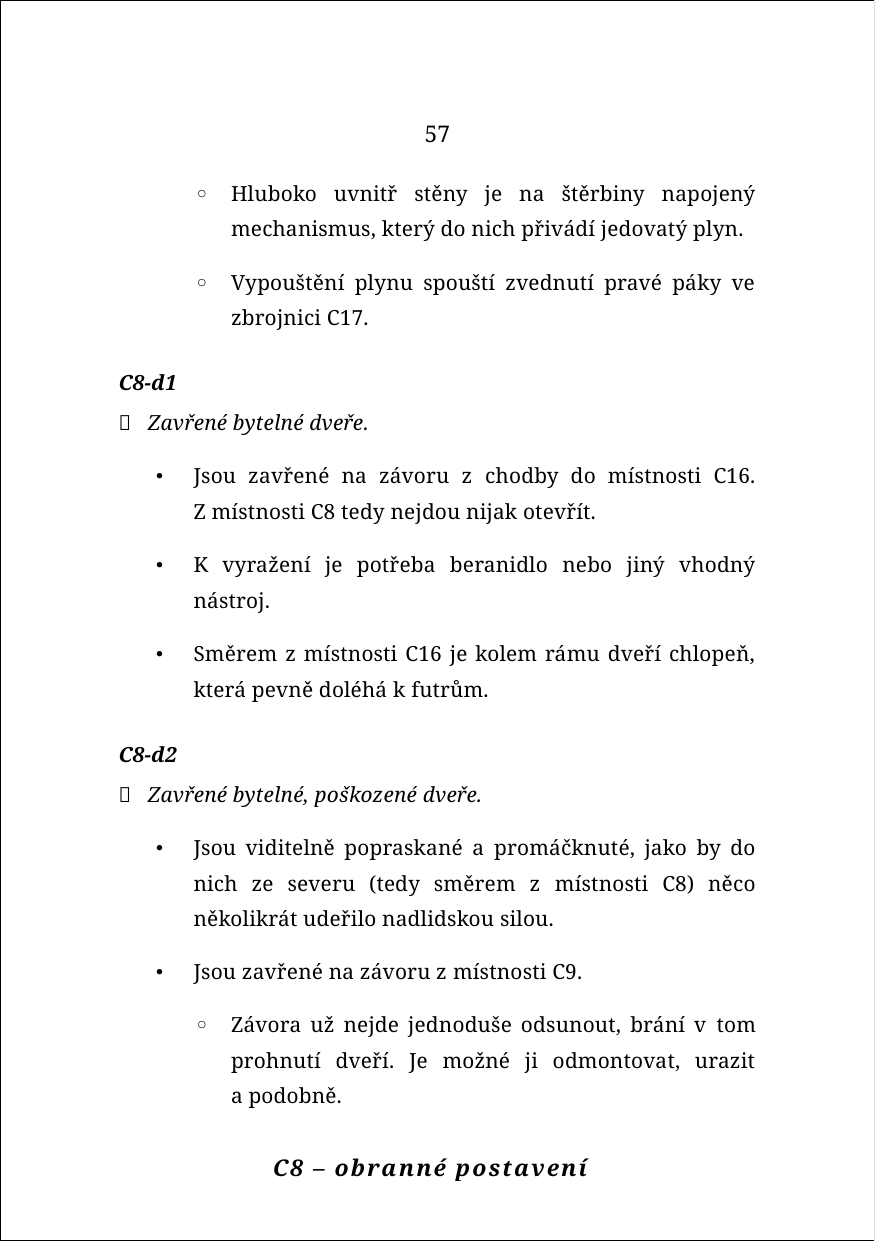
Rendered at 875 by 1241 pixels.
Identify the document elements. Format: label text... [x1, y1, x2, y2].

list Vypouštění plynu spouští zvednutí pravé páky ve zbrojnici C17. [193, 268, 756, 332]
list K⁠ vyražení je potřeba beranidlo nebo jiný vhodný nástroj. [156, 550, 756, 614]
list Závora už nejde jednoduše odsunout, brání v⁠ tom prohnutí dveří. Je možné ji odmontovat, urazit a⁠ podobně. [193, 1011, 756, 1110]
text 🚪 Zavřené bytelné dveře. [118, 408, 756, 437]
list Směrem z⁠ místnosti C16 je kolem rámu dveří chlopeň, která pevně doléhá k⁠ futrům. [156, 639, 756, 703]
text 🚪 Zavřené bytelné, poškozené dveře. [118, 780, 756, 808]
list Jsou zavřené na závoru z⁠ chodby do místnosti C16. Z⁠ místnosti C8 tedy nejdou nijak otevřít. [156, 462, 756, 526]
subtitle C8-d1 [118, 368, 756, 397]
list Jsou zavřené na závoru z⁠ místnosti C9. [156, 957, 756, 986]
list Hluboko uvnitř stěny je na štěrbiny napojený mechanismus, který do nich přivádí jedovatý plyn. [193, 179, 756, 243]
subtitle C8-d2 [118, 740, 756, 768]
list Jsou viditelně popraskané a⁠ promáčknuté, jako by do nich ze severu (tedy směrem z⁠ místnosti C8) něco několikrát udeřilo nadlidskou silou. [156, 833, 756, 933]
